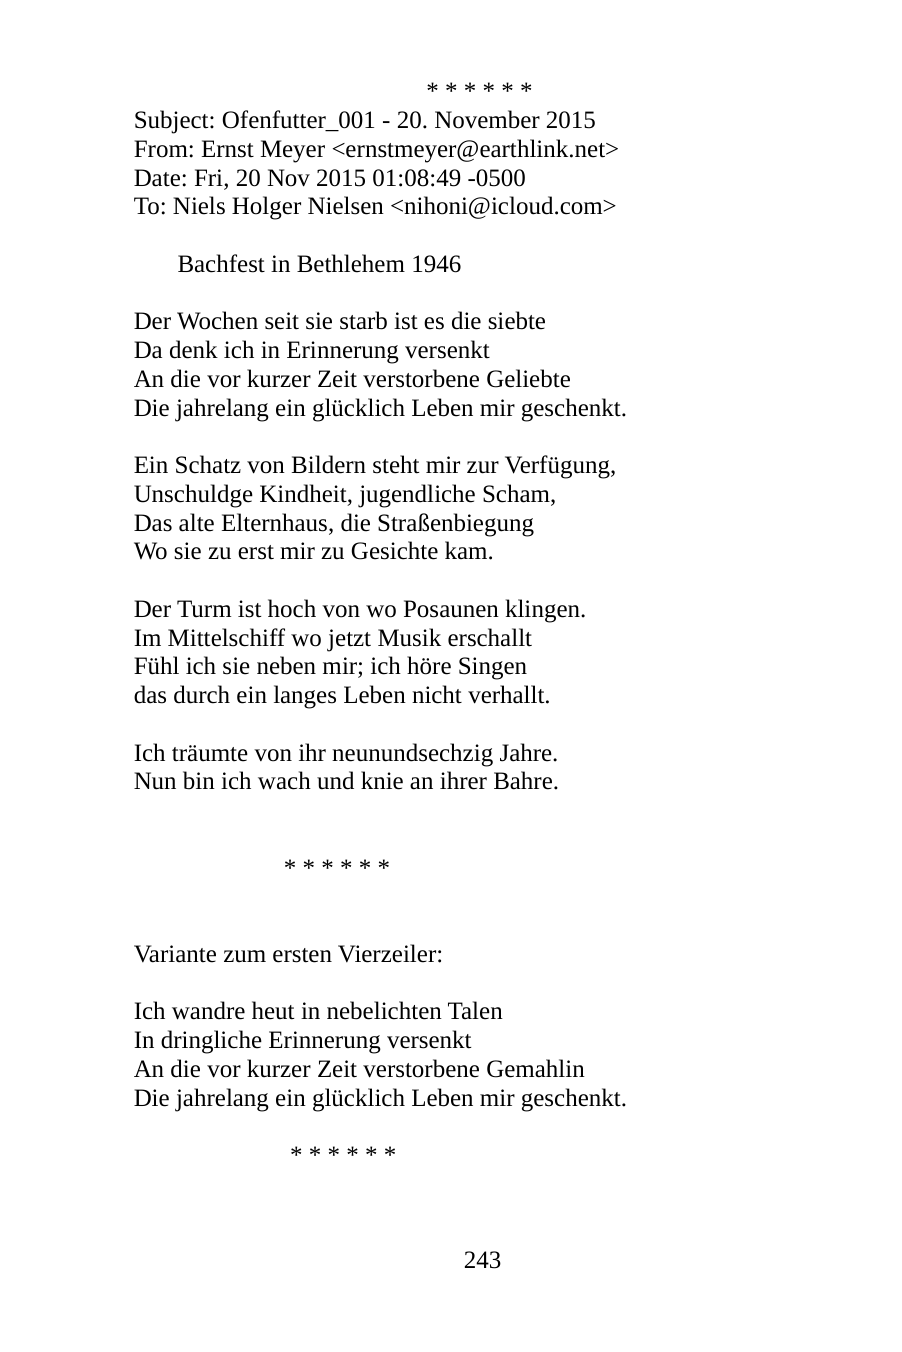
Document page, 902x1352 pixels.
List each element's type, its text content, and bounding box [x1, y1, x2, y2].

text * * * * * * [133, 76, 825, 105]
text Subject: Ofenfutter_001 - 20. November 2015 [133, 105, 825, 134]
text Die jahrelang ein glücklich Leben mir geschenkt. [133, 1083, 825, 1111]
text An die vor kurzer Zeit verstorbene Geliebte [133, 364, 825, 393]
text To: Niels Holger Nielsen <nihoni@icloud.com> [133, 191, 825, 220]
text Im Mittelschiff wo jetzt Musik erschallt [133, 623, 825, 651]
text Da denk ich in Erinnerung versenkt [133, 335, 825, 364]
text Der Wochen seit sie starb ist es die siebte [133, 306, 825, 335]
text Ich träumte von ihr neunundsechzig Jahre. [133, 738, 825, 766]
text Der Turm ist hoch von wo Posaunen klingen. [133, 594, 825, 623]
text Nun bin ich wach und knie an ihrer Bahre. [133, 766, 825, 795]
text Ich wandre heut in nebelichten Talen [133, 996, 825, 1025]
text Bachfest in Bethlehem 1946 [133, 249, 825, 278]
text * * * * * * [133, 1140, 825, 1169]
text Das alte Elternhaus, die Straßenbiegung [133, 508, 825, 536]
text Variante zum ersten Vierzeiler: [133, 939, 825, 968]
text das durch ein langes Leben nicht verhallt. [133, 680, 825, 709]
text In dringliche Erinnerung versenkt [133, 1025, 825, 1054]
text Fühl ich sie neben mir; ich höre Singen [133, 651, 825, 680]
text Wo sie zu erst mir zu Gesichte kam. [133, 536, 825, 565]
text Die jahrelang ein glücklich Leben mir geschenkt. [133, 393, 825, 421]
text * * * * * * [133, 853, 825, 881]
text Date: Fri, 20 Nov 2015 01:08:49 -0500 [133, 163, 825, 191]
text An die vor kurzer Zeit verstorbene Gemahlin [133, 1054, 825, 1083]
text From: Ernst Meyer <ernstmeyer@earthlink.net> [133, 134, 825, 163]
text Ein Schatz von Bildern steht mir zur Verfügung, [133, 450, 825, 479]
text Unschuldge Kindheit, jugendliche Scham, [133, 479, 825, 508]
